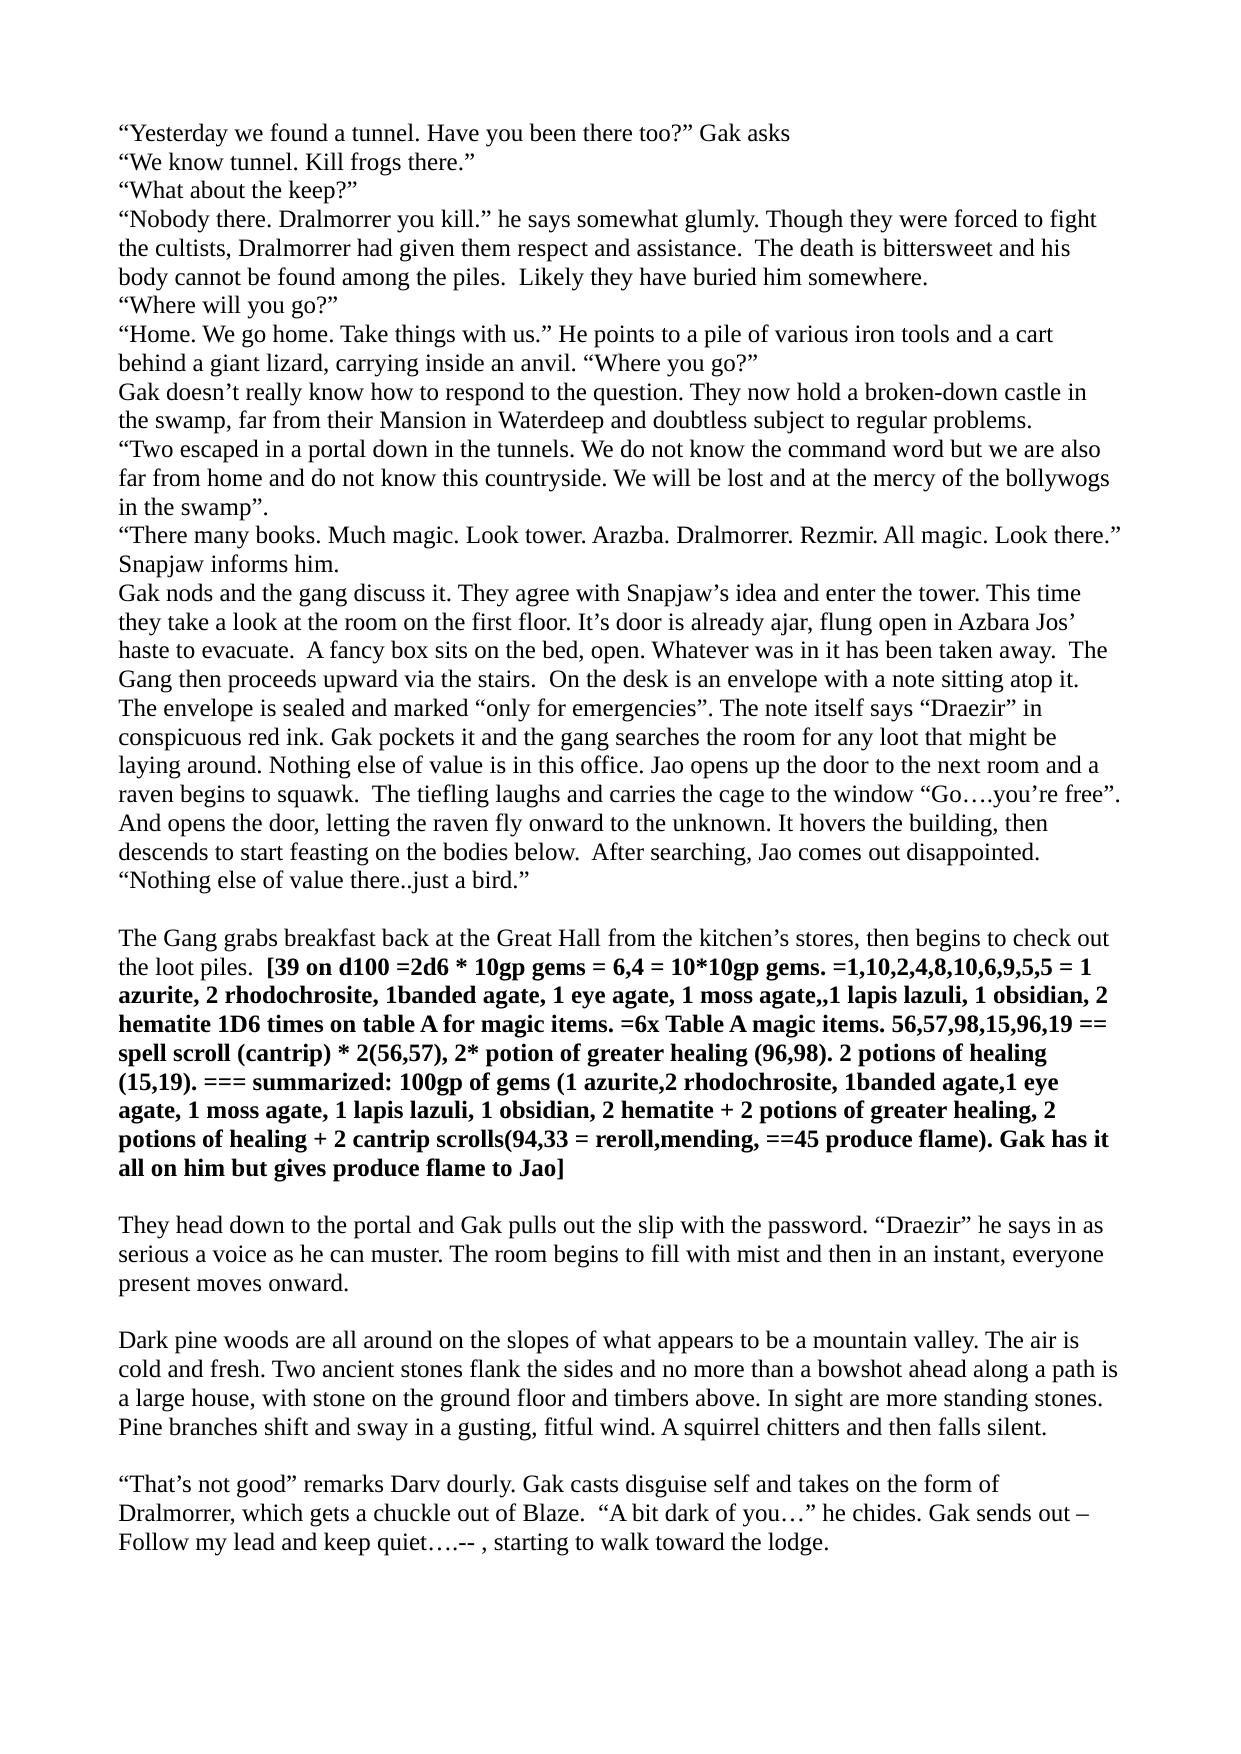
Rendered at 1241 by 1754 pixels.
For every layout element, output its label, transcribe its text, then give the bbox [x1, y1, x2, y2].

text “That’s not good” remarks Darv dourly. Gak casts disguise self and takes on the form of Dralmorrer, which gets a chuckle out of Blaze. “A bit dark of you…” he chides. Gak sends out –Follow my lead and keep quiet….-- , starting to walk toward the lodge. [118, 1469, 1122, 1556]
text Dark pine woods are all around on the slopes of what appears to be a mountain valley. The air is cold and fresh. Two ancient stones flank the sides and no more than a bowshot ahead along a path is a large house, with stone on the ground floor and timbers above. In sight are more standing stones. Pine branches shift and sway in a gusting, fitful wind. A squirrel chitters and then falls silent. [118, 1326, 1122, 1441]
text “There many books. Much magic. Look tower. Arazba. Dralmorrer. Rezmir. All magic. Look there.” Snapjaw informs him. [118, 521, 1122, 578]
text “We know tunnel. Kill frogs there.” [118, 147, 1122, 176]
text “Yesterday we found a tunnel. Have you been there too?” Gak asks [118, 118, 1122, 147]
text Gak nods and the gang discuss it. They agree with Snapjaw’s idea and enter the tower. This time they take a look at the room on the first floor. It’s door is already ajar, flung open in Azbara Jos’ haste to evacuate. A fancy box sits on the bed, open. Whatever was in it has been taken away. The Gang then proceeds upward via the stairs. On the desk is an envelope with a note sitting atop it. The envelope is sealed and marked “only for emergencies”. The note itself says “Draezir” in conspicuous red ink. Gak pockets it and the gang searches the room for any loot that might be laying around. Nothing else of value is in this office. Jao opens up the door to the next room and a raven begins to squawk. The tiefling laughs and carries the cage to the window “Go….you’re free”. And opens the door, letting the raven fly onward to the unknown. It hovers the building, then descends to start feasting on the bodies below. After searching, Jao comes out disappointed. “Nothing else of value there..just a bird.” [118, 578, 1122, 894]
text The Gang grabs breakfast back at the Great Hall from the kitchen’s stores, then begins to check out the loot piles. [39 on d100 =2d6 * 10gp gems = 6,4 = 10*10gp gems. =1,10,2,4,8,10,6,9,5,5 = 1 azurite, 2 rhodochrosite, 1banded agate, 1 eye agate, 1 moss agate,,1 lapis lazuli, 1 obsidian, 2 hematite 1D6 times on table A for magic items. =6x Table A magic items. 56,57,98,15,96,19 == spell scroll (cantrip) * 2(56,57), 2* potion of greater healing (96,98). 2 potions of healing (15,19). === summarized: 100gp of gems (1 azurite,2 rhodochrosite, 1banded agate,1 eye agate, 1 moss agate, 1 lapis lazuli, 1 obsidian, 2 hematite + 2 potions of greater healing, 2 potions of healing + 2 cantrip scrolls(94,33 = reroll,mending, ==45 produce flame). Gak has it all on him but gives produce flame to Jao] [118, 923, 1122, 1182]
text “Home. We go home. Take things with us.” He points to a pile of various iron tools and a cart behind a giant lizard, carrying inside an anvil. “Where you go?” [118, 319, 1122, 377]
text Gak doesn’t really know how to respond to the question. They now hold a broken-down castle in the swamp, far from their Mansion in Waterdeep and doubtless subject to regular problems. [118, 377, 1122, 434]
text “Nobody there. Dralmorrer you kill.” he says somewhat glumly. Though they were forced to fight the cultists, Dralmorrer had given them respect and assistance. The death is bittersweet and his body cannot be found among the piles. Likely they have buried him somewhere. [118, 204, 1122, 291]
text “What about the keep?” [118, 176, 1122, 204]
text “Where will you go?” [118, 291, 1122, 319]
text “Two escaped in a portal down in the tunnels. We do not know the command word but we are also far from home and do not know this countryside. We will be lost and at the mercy of the bollywogs in the swamp”. [118, 434, 1122, 521]
text They head down to the portal and Gak pulls out the slip with the password. “Draezir” he says in as serious a voice as he can muster. The room begins to fill with mist and then in an instant, everyone present moves onward. [118, 1211, 1122, 1297]
